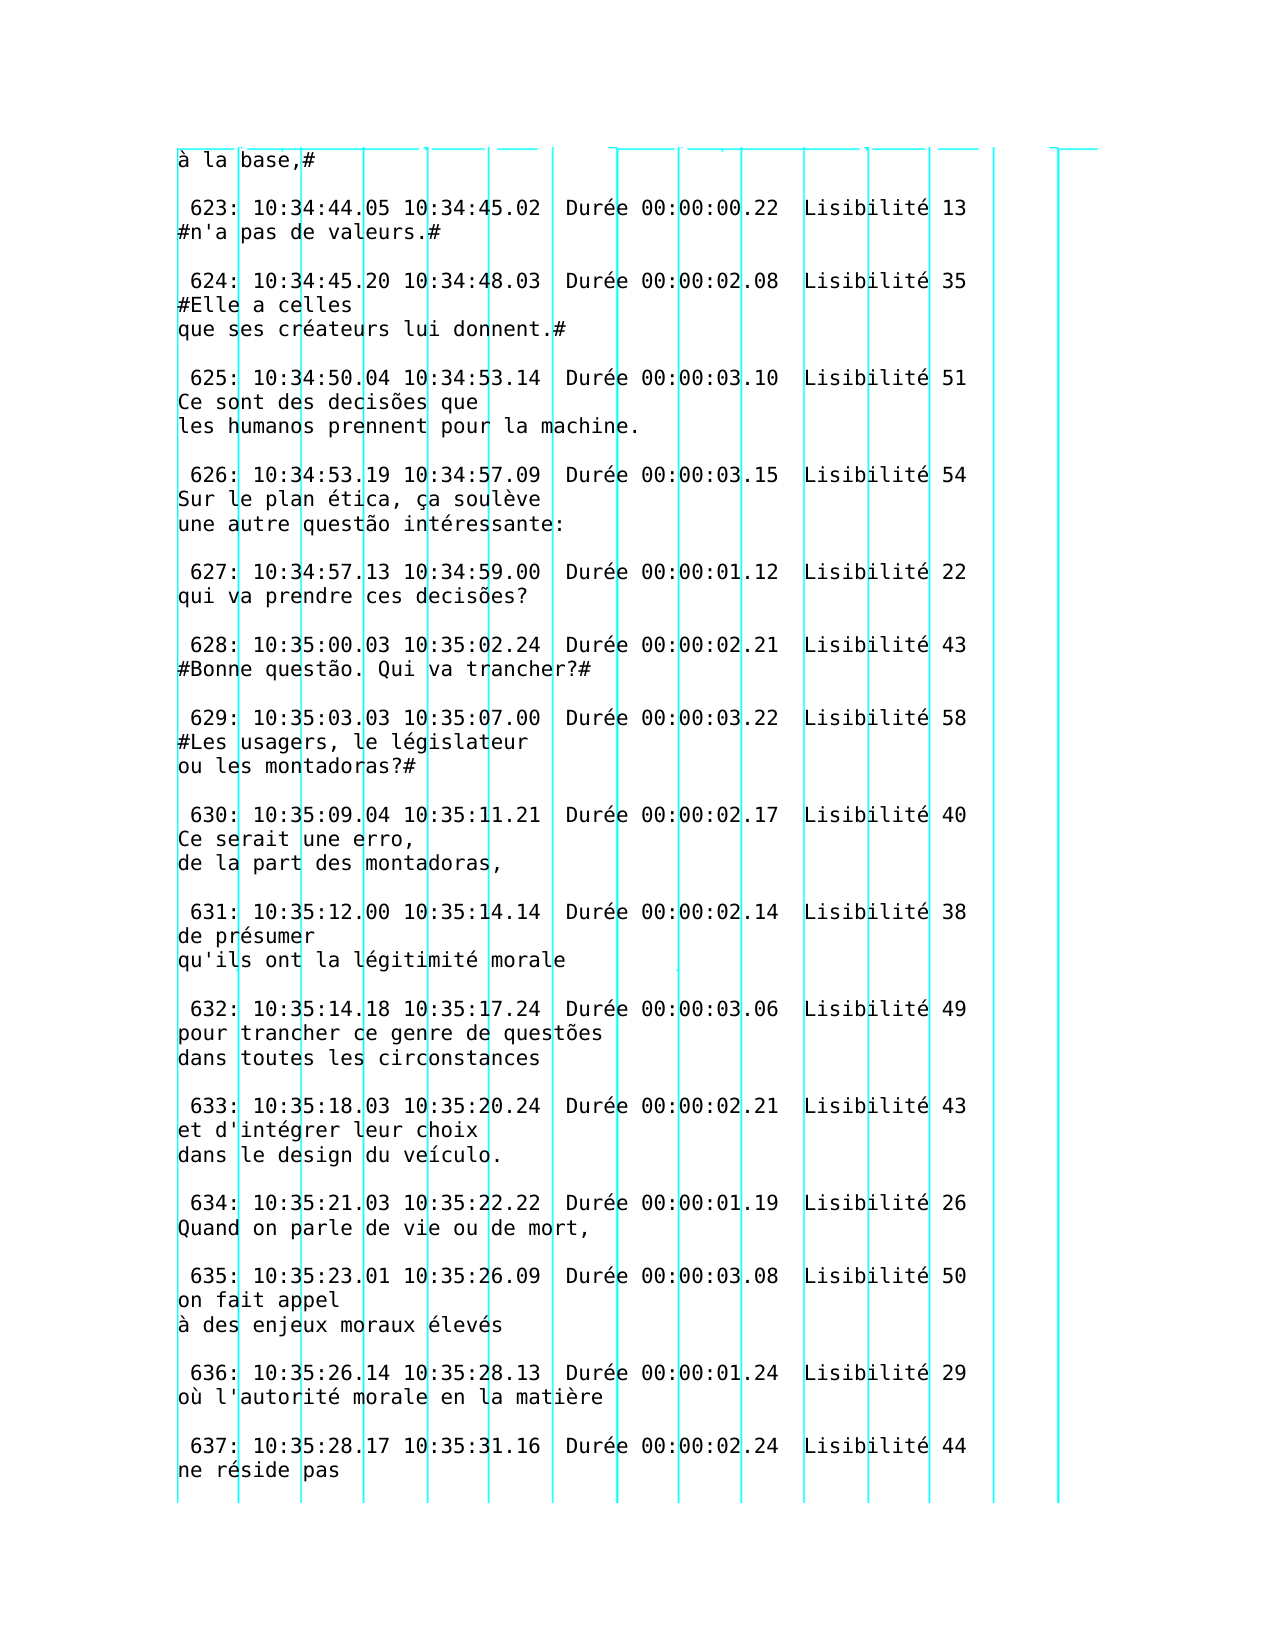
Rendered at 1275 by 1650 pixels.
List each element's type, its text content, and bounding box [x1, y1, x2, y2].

text ou les montadoras?# [177, 754, 1098, 779]
text 634: 10:35:21.03 10:35:22.22 Durée 00:00:01.19 Lisibilité 26 [177, 1191, 1098, 1216]
text les humanos prennent pour la machine. [177, 414, 1098, 439]
text 628: 10:35:00.03 10:35:02.24 Durée 00:00:02.21 Lisibilité 43 [177, 633, 1098, 657]
text ne réside pas [177, 1458, 1098, 1482]
text 624: 10:34:45.20 10:34:48.03 Durée 00:00:02.08 Lisibilité 35 [177, 269, 1098, 293]
text 632: 10:35:14.18 10:35:17.24 Durée 00:00:03.06 Lisibilité 49 [177, 997, 1098, 1021]
text à des enjeux moraux élevés [177, 1313, 1098, 1337]
text #Bonne questão. Qui va trancher?# [177, 657, 1098, 682]
text #Elle a celles [177, 293, 1098, 317]
text 630: 10:35:09.04 10:35:11.21 Durée 00:00:02.17 Lisibilité 40 [177, 803, 1098, 827]
text où l'autorité morale en la matière [177, 1385, 1098, 1410]
text 625: 10:34:50.04 10:34:53.14 Durée 00:00:03.10 Lisibilité 51 [177, 366, 1098, 390]
text et d'intégrer leur choix [177, 1118, 1098, 1143]
text 635: 10:35:23.01 10:35:26.09 Durée 00:00:03.08 Lisibilité 50 [177, 1264, 1098, 1288]
text 623: 10:34:44.05 10:34:45.02 Durée 00:00:00.22 Lisibilité 13 [177, 196, 1098, 220]
text qui va prendre ces decisões? [177, 584, 1098, 609]
text 637: 10:35:28.17 10:35:31.16 Durée 00:00:02.24 Lisibilité 44 [177, 1434, 1098, 1458]
text pour trancher ce genre de questões [177, 1021, 1098, 1046]
picture [177, 147, 1098, 1503]
text 626: 10:34:53.19 10:34:57.09 Durée 00:00:03.15 Lisibilité 54 [177, 463, 1098, 487]
text #Les usagers, le législateur [177, 730, 1098, 754]
text #n'a pas de valeurs.# [177, 220, 1098, 245]
text 627: 10:34:57.13 10:34:59.00 Durée 00:00:01.12 Lisibilité 22 [177, 560, 1098, 584]
text Quand on parle de vie ou de mort, [177, 1216, 1098, 1240]
text Ce serait une erro, [177, 827, 1098, 851]
text que ses créateurs lui donnent.# [177, 317, 1098, 342]
text qu'ils ont la légitimité morale [177, 948, 1098, 973]
text de présumer [177, 924, 1098, 948]
text on fait appel [177, 1288, 1098, 1313]
text dans toutes les circonstances [177, 1046, 1098, 1070]
text 629: 10:35:03.03 10:35:07.00 Durée 00:00:03.22 Lisibilité 58 [177, 706, 1098, 730]
text à la base,# [177, 148, 1098, 172]
text de la part des montadoras, [177, 851, 1098, 876]
text dans le design du veículo. [177, 1143, 1098, 1167]
text Ce sont des decisões que [177, 390, 1098, 414]
text une autre questão intéressante: [177, 512, 1098, 536]
text 631: 10:35:12.00 10:35:14.14 Durée 00:00:02.14 Lisibilité 38 [177, 900, 1098, 924]
text Sur le plan ética, ça soulève [177, 487, 1098, 512]
text 633: 10:35:18.03 10:35:20.24 Durée 00:00:02.21 Lisibilité 43 [177, 1094, 1098, 1118]
text 636: 10:35:26.14 10:35:28.13 Durée 00:00:01.24 Lisibilité 29 [177, 1361, 1098, 1385]
